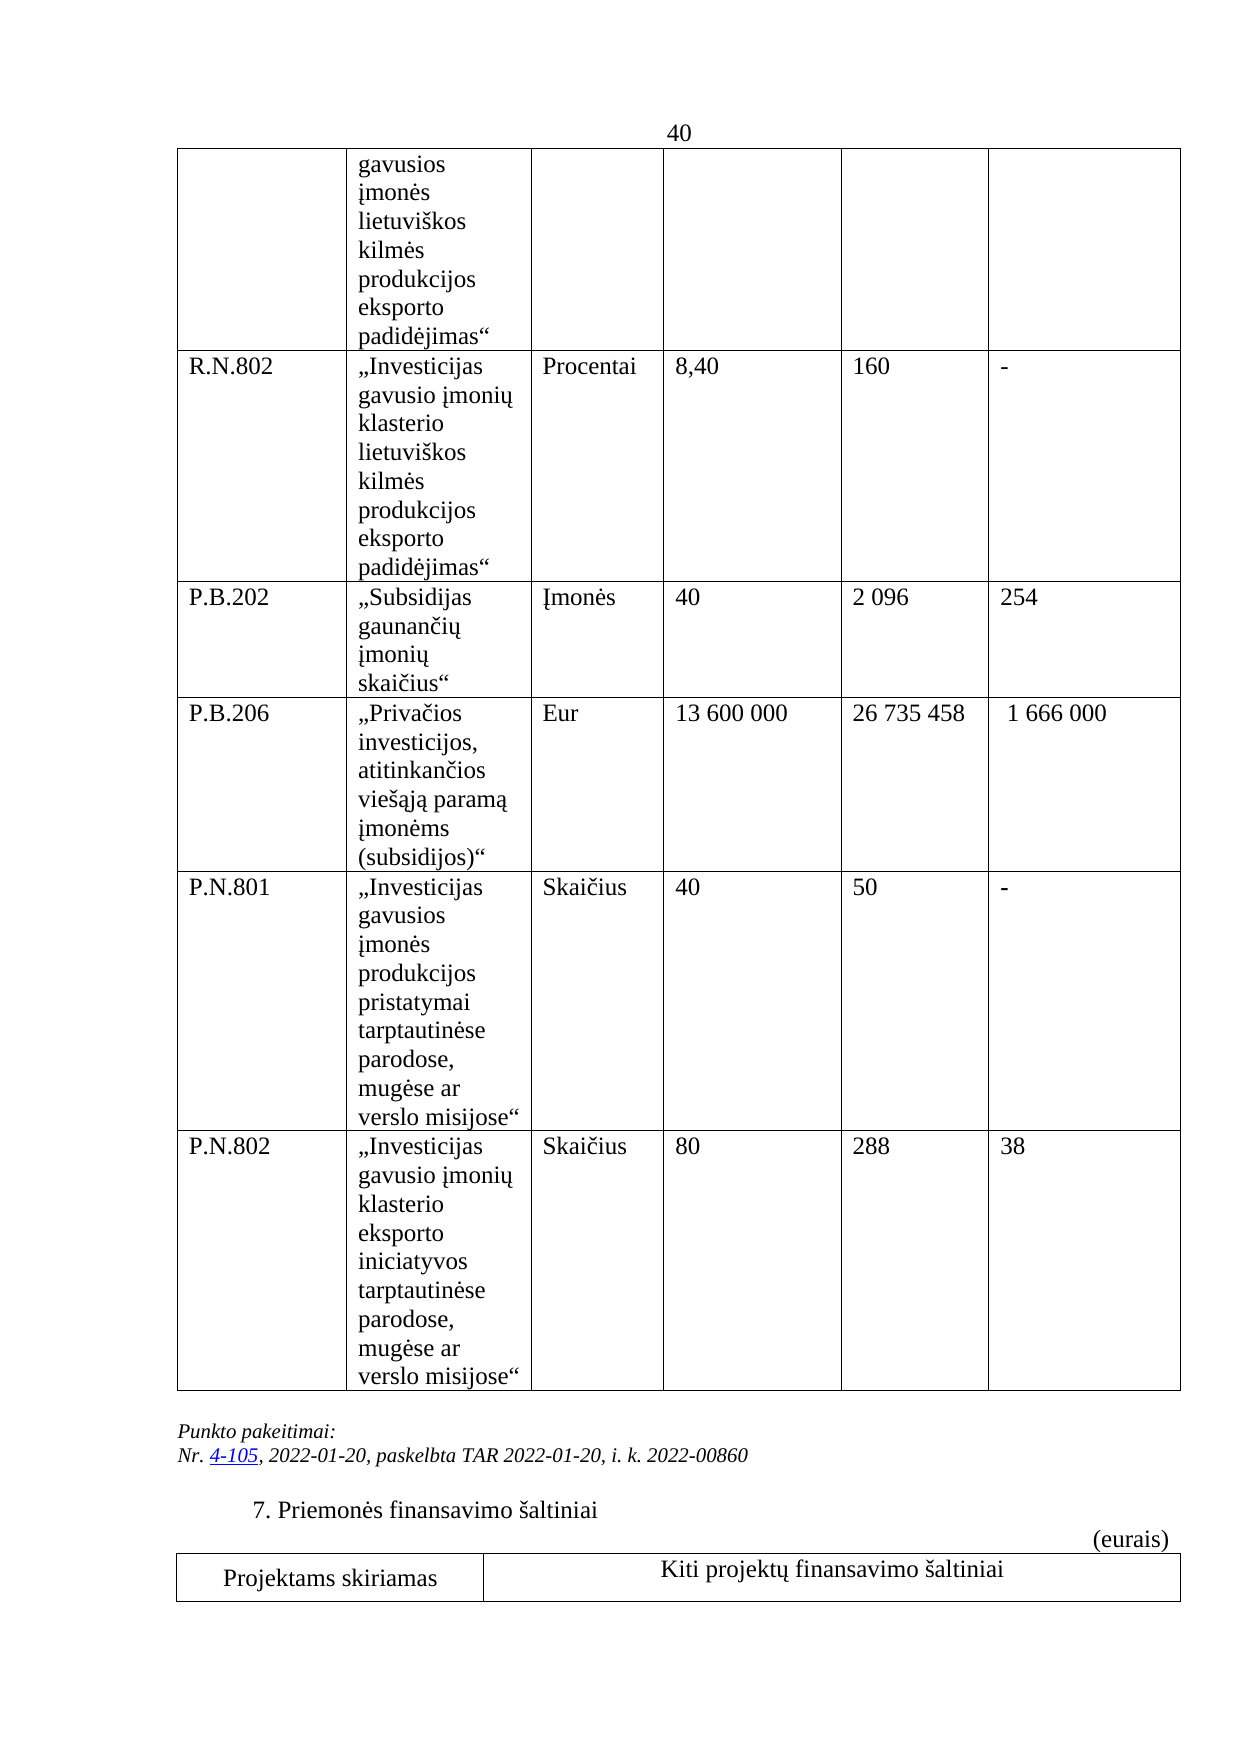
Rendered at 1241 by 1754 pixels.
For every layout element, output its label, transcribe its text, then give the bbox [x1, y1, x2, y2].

table_cell [842, 149, 988, 350]
table_cell Eur [532, 698, 663, 871]
table_cell P.N.801 [178, 872, 346, 1130]
table_cell 2 096 [842, 582, 988, 697]
table_cell 254 [989, 582, 1180, 697]
table_cell gavusios įmonės lietuviškos kilmės produkcijos eksporto padidėjimas“ [347, 149, 531, 350]
table_cell „Privačios investicijos, atitinkančios viešąją paramą įmonėms (subsidijos)“ [347, 698, 531, 871]
table_cell Įmonės [532, 582, 663, 697]
table_cell Skaičius [532, 1131, 663, 1390]
table_cell 50 [842, 872, 988, 1130]
table_cell P.N.802 [178, 1131, 346, 1390]
table_cell 288 [842, 1131, 988, 1390]
table_cell 40 [664, 582, 841, 697]
table_cell 160 [842, 351, 988, 581]
table_cell Procentai [532, 351, 663, 581]
table_cell - [989, 351, 1180, 581]
table_cell „Investicijas gavusio įmonių klasterio lietuviškos kilmės produkcijos eksporto padidėjimas“ [347, 351, 531, 581]
text Punkto pakeitimai: [177, 1419, 1181, 1443]
table_header Kiti projektų finansavimo šaltiniai [484, 1554, 1180, 1601]
table_cell „Subsidijas gaunančių įmonių skaičius“ [347, 582, 531, 697]
table_cell P.B.202 [178, 582, 346, 697]
table_cell 40 [664, 872, 841, 1130]
table_cell 80 [664, 1131, 841, 1390]
table_cell [664, 149, 841, 350]
table_cell 13 600 000 [664, 698, 841, 871]
text (eurais) [290, 1524, 1181, 1553]
table_cell P.B.206 [178, 698, 346, 871]
table_cell 38 [989, 1131, 1180, 1390]
table_cell 1 666 000 [989, 698, 1180, 871]
table_cell Skaičius [532, 872, 663, 1130]
table_cell - [989, 872, 1180, 1130]
table_header Projektams skiriamas [177, 1554, 483, 1601]
table_cell R.N.802 [178, 351, 346, 581]
table_cell 26 735 458 [842, 698, 988, 871]
text 7. Priemonės finansavimo šaltiniai [252, 1496, 1181, 1524]
table_cell - [989, 149, 1180, 350]
table_cell [178, 149, 346, 350]
text Nr. 4-105, 2022-01-20, paskelbta TAR 2022-01-20, i. k. 2022-00860 [177, 1443, 1181, 1467]
table_cell 8,40 [664, 351, 841, 581]
table_cell „Investicijas gavusios įmonės produkcijos pristatymai tarptautinėse parodose, mugėse ar verslo misijose“ [347, 872, 531, 1130]
table_cell „Investicijas gavusio įmonių klasterio eksporto iniciatyvos tarptautinėse parodose, mugėse ar verslo misijose“ [347, 1131, 531, 1390]
table_cell [532, 149, 663, 350]
